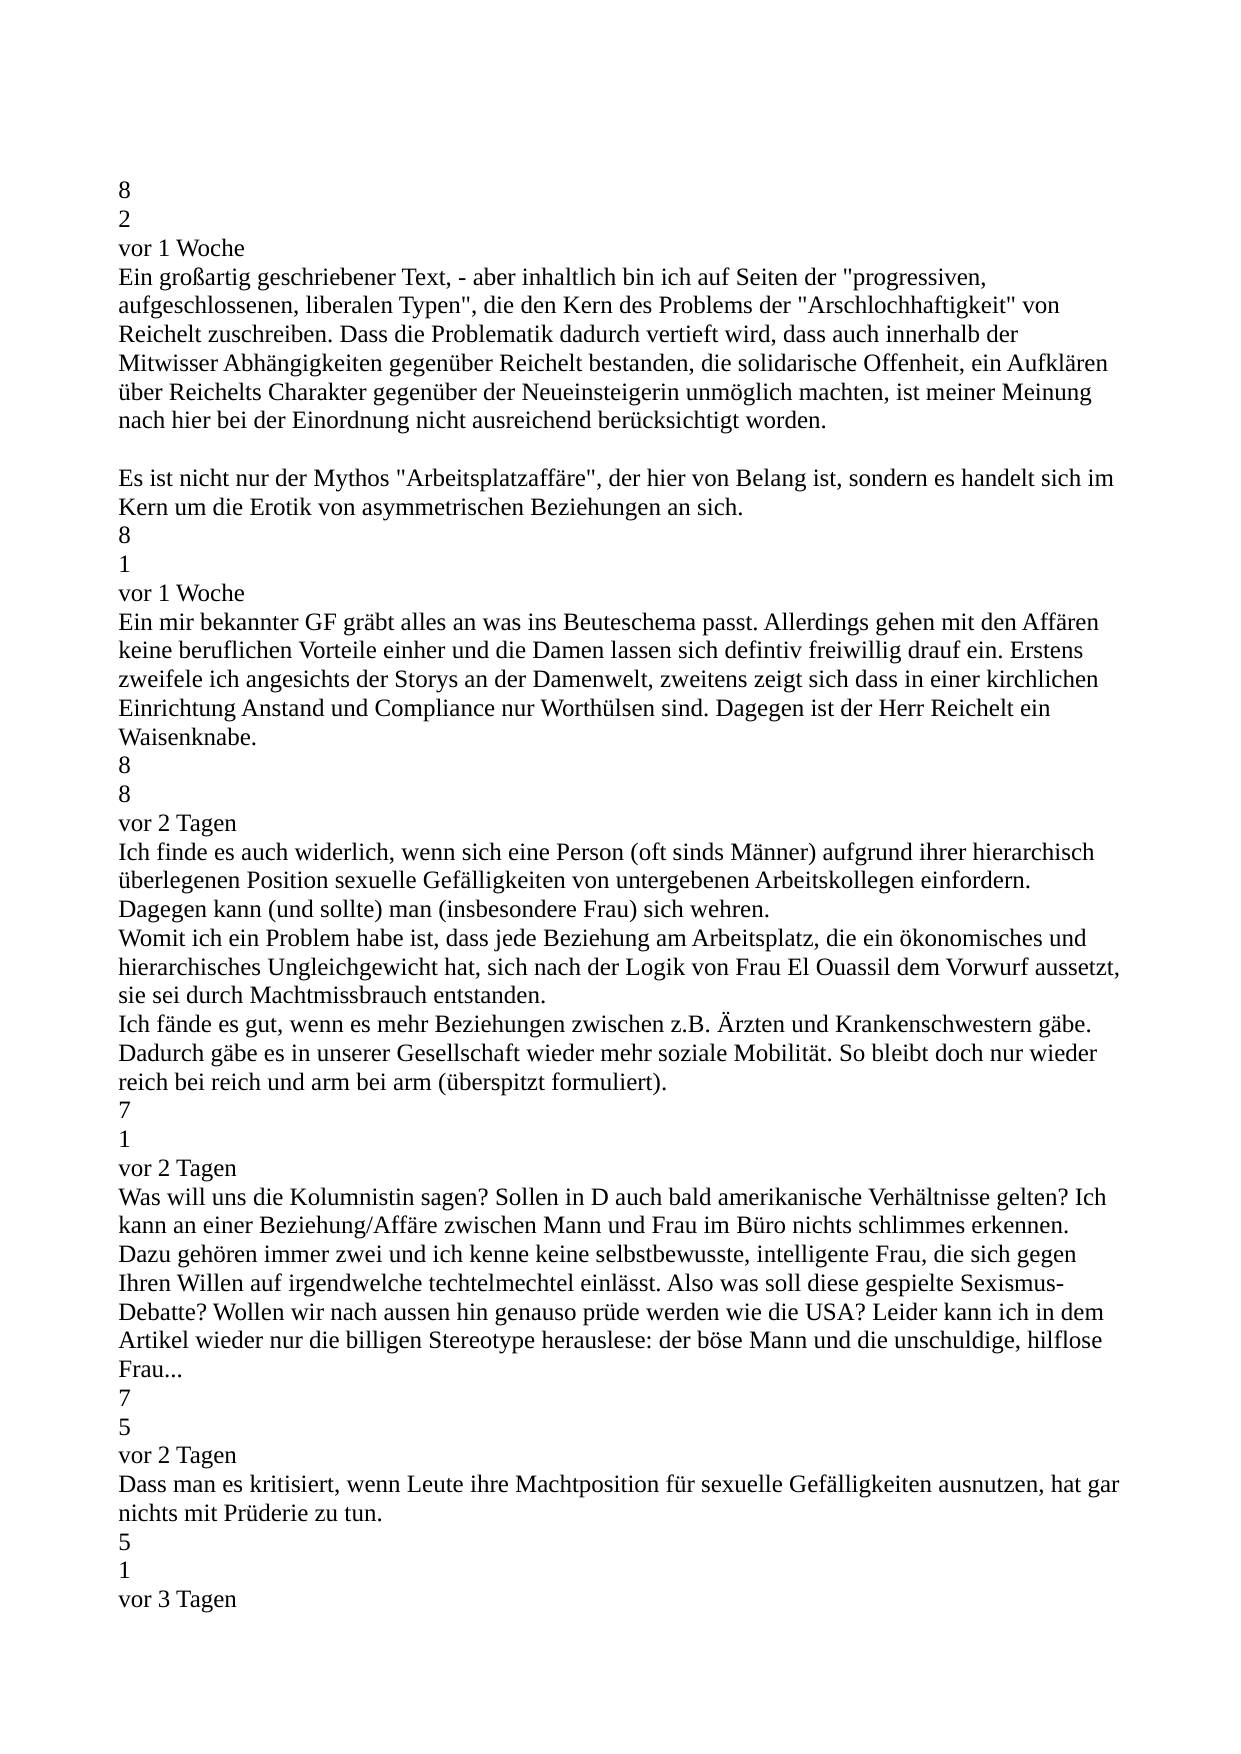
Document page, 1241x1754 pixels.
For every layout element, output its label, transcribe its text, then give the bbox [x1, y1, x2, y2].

text Ein großartig geschriebener Text, - aber inhaltlich bin ich auf Seiten der "progressiven, aufgeschlossenen, liberalen Typen", die den Kern des Problems der "Arschlochhaftigkeit" von Reichelt zuschreiben. Dass die Problematik dadurch vertieft wird, dass auch innerhalb der Mitwisser Abhängigkeiten gegenüber Reichelt bestanden, die solidarische Offenheit, ein Aufklären über Reichelts Charakter gegenüber der Neueinsteigerin unmöglich machten, ist meiner Meinung nach hier bei der Einordnung nicht ausreichend berücksichtigt worden. [118, 262, 1122, 434]
text Ich finde es auch widerlich, wenn sich eine Person (oft sinds Männer) aufgrund ihrer hierarchisch überlegenen Position sexuelle Gefälligkeiten von untergebenen Arbeitskollegen einfordern. Dagegen kann (und sollte) man (insbesondere Frau) sich wehren. [118, 837, 1122, 923]
text vor 1 Woche [118, 578, 1122, 607]
text Dass man es kritisiert, wenn Leute ihre Machtposition für sexuelle Gefälligkeiten ausnutzen, hat gar nichts mit Prüderie zu tun. [118, 1469, 1122, 1527]
text 2 [118, 204, 1122, 233]
text 5 [118, 1412, 1122, 1441]
text Ich fände es gut, wenn es mehr Beziehungen zwischen z.B. Ärzten und Krankenschwestern gäbe. Dadurch gäbe es in unserer Gesellschaft wieder mehr soziale Mobilität. So bleibt doch nur wieder reich bei reich und arm bei arm (überspitzt formuliert). [118, 1009, 1122, 1096]
text Ein mir bekannter GF gräbt alles an was ins Beuteschema passt. Allerdings gehen mit den Affären keine beruflichen Vorteile einher und die Damen lassen sich defintiv freiwillig drauf ein. Erstens zweifele ich angesichts der Storys an der Damenwelt, zweitens zeigt sich dass in einer kirchlichen Einrichtung Anstand und Compliance nur Worthülsen sind. Dagegen ist der Herr Reichelt ein Waisenknabe. [118, 607, 1122, 751]
text 1 [118, 1124, 1122, 1153]
text 1 [118, 1556, 1122, 1584]
text 8 [118, 521, 1122, 549]
text 8 [118, 176, 1122, 204]
text 8 [118, 751, 1122, 779]
text vor 2 Tagen [118, 1441, 1122, 1469]
text 7 [118, 1383, 1122, 1412]
text 5 [118, 1527, 1122, 1556]
text Was will uns die Kolumnistin sagen? Sollen in D auch bald amerikanische Verhältnisse gelten? Ich kann an einer Beziehung/Affäre zwischen Mann und Frau im Büro nichts schlimmes erkennen. Dazu gehören immer zwei und ich kenne keine selbstbewusste, intelligente Frau, die sich gegen Ihren Willen auf irgendwelche techtelmechtel einlässt. Also was soll diese gespielte Sexismus-Debatte? Wollen wir nach aussen hin genauso prüde werden wie die USA? Leider kann ich in dem Artikel wieder nur die billigen Stereotype herauslese: der böse Mann und die unschuldige, hilflose Frau... [118, 1182, 1122, 1383]
text 1 [118, 549, 1122, 578]
text vor 3 Tagen [118, 1584, 1122, 1613]
text vor 2 Tagen [118, 1153, 1122, 1182]
text Es ist nicht nur der Mythos "Arbeitsplatzaffäre", der hier von Belang ist, sondern es handelt sich im Kern um die Erotik von asymmetrischen Beziehungen an sich. [118, 463, 1122, 521]
text Womit ich ein Problem habe ist, dass jede Beziehung am Arbeitsplatz, die ein ökonomisches und hierarchisches Ungleichgewicht hat, sich nach der Logik von Frau El Ouassil dem Vorwurf aussetzt, sie sei durch Machtmissbrauch entstanden. [118, 923, 1122, 1009]
text 8 [118, 779, 1122, 808]
text vor 2 Tagen [118, 808, 1122, 837]
text 7 [118, 1096, 1122, 1124]
text vor 1 Woche [118, 233, 1122, 262]
